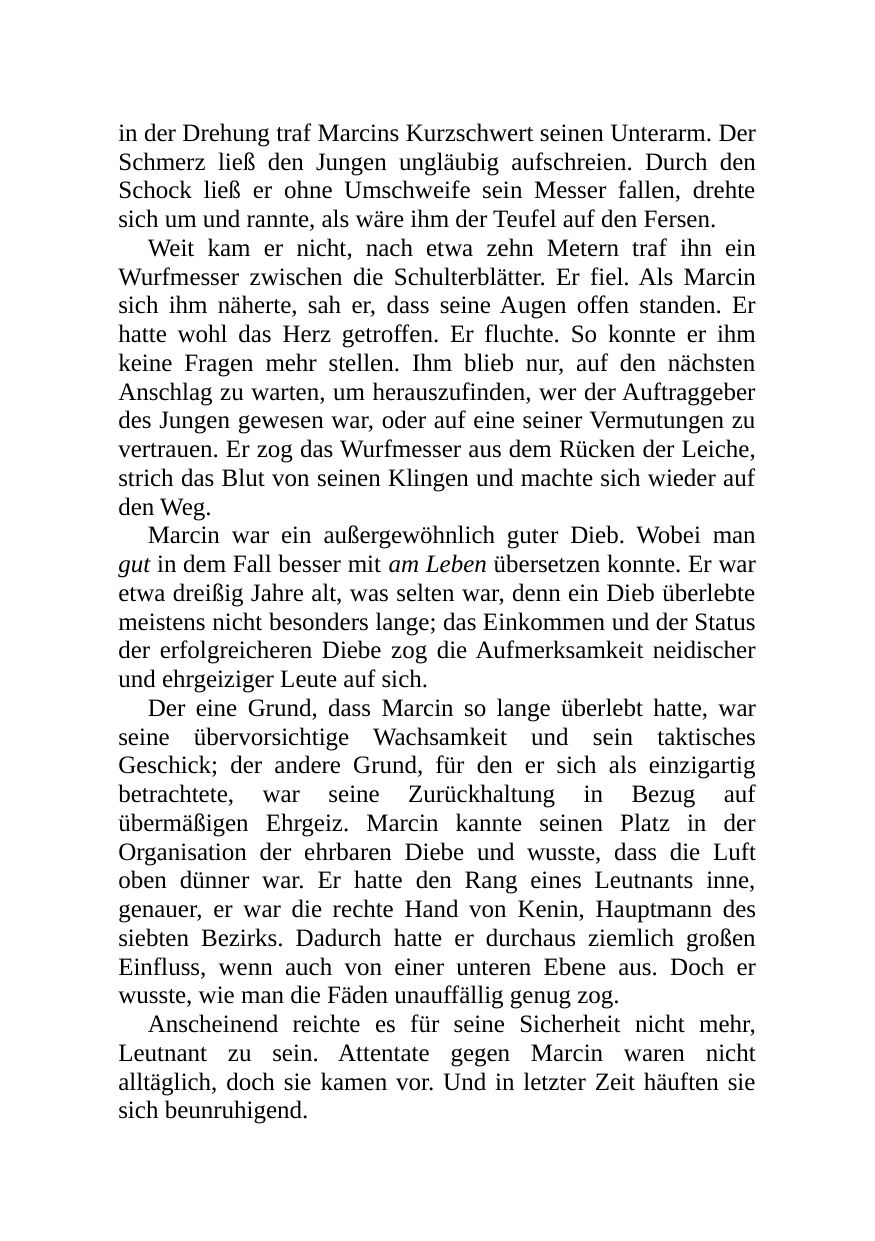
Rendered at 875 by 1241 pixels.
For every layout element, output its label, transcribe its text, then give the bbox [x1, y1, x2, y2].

text in der Drehung traf Marcins Kurzschwert seinen Unterarm. Der Schmerz ließ den Jungen ungläubig aufschreien. Durch den Schock ließ er ohne Umschweife sein Messer fallen, drehte sich um und rannte, als wäre ihm der Teufel auf den Fersen. [118, 118, 756, 233]
text Der eine Grund, dass Marcin so lange überlebt hatte, war seine übervorsichtige Wachsamkeit und sein taktisches Geschick; der andere Grund, für den er sich als einzigartig betrachtete, war seine Zurückhaltung in Bezug auf übermäßigen Ehrgeiz. Marcin kannte seinen Platz in der Organisation der ehrbaren Diebe und wusste, dass die Luft oben dünner war. Er hatte den Rang eines Leutnants inne, genauer, er war die rechte Hand von Kenin, Hauptmann des siebten Bezirks. Dadurch hatte er durchaus ziemlich großen Einfluss, wenn auch von einer unteren Ebene aus. Doch er wusste, wie man die Fäden unauffällig genug zog. [118, 693, 756, 1009]
text Marcin war ein außergewöhnlich guter Dieb. Wobei man gut in dem Fall besser mit am Leben übersetzen konnte. Er war etwa dreißig Jahre alt, was selten war, denn ein Dieb überlebte meistens nicht besonders lange; das Einkommen und der Status der erfolgreicheren Diebe zog die Aufmerksamkeit neidischer und ehrgeiziger Leute auf sich. [118, 521, 756, 693]
text Anscheinend reichte es für seine Sicherheit nicht mehr, Leutnant zu sein. Attentate gegen Marcin waren nicht alltäglich, doch sie kamen vor. Und in letzter Zeit häuften sie sich beunruhigend. [118, 1009, 756, 1124]
text Weit kam er nicht, nach etwa zehn Metern traf ihn ein Wurfmesser zwischen die Schulterblätter. Er fiel. Als Marcin sich ihm näherte, sah er, dass seine Augen offen standen. Er hatte wohl das Herz getroffen. Er fluchte. So konnte er ihm keine Fragen mehr stellen. Ihm blieb nur, auf den nächsten Anschlag zu warten, um herauszufinden, wer der Auftraggeber des Jungen gewesen war, oder auf eine seiner Vermutungen zu vertrauen. Er zog das Wurfmesser aus dem Rücken der Leiche, strich das Blut von seinen Klingen und machte sich wieder auf den Weg. [118, 233, 756, 521]
